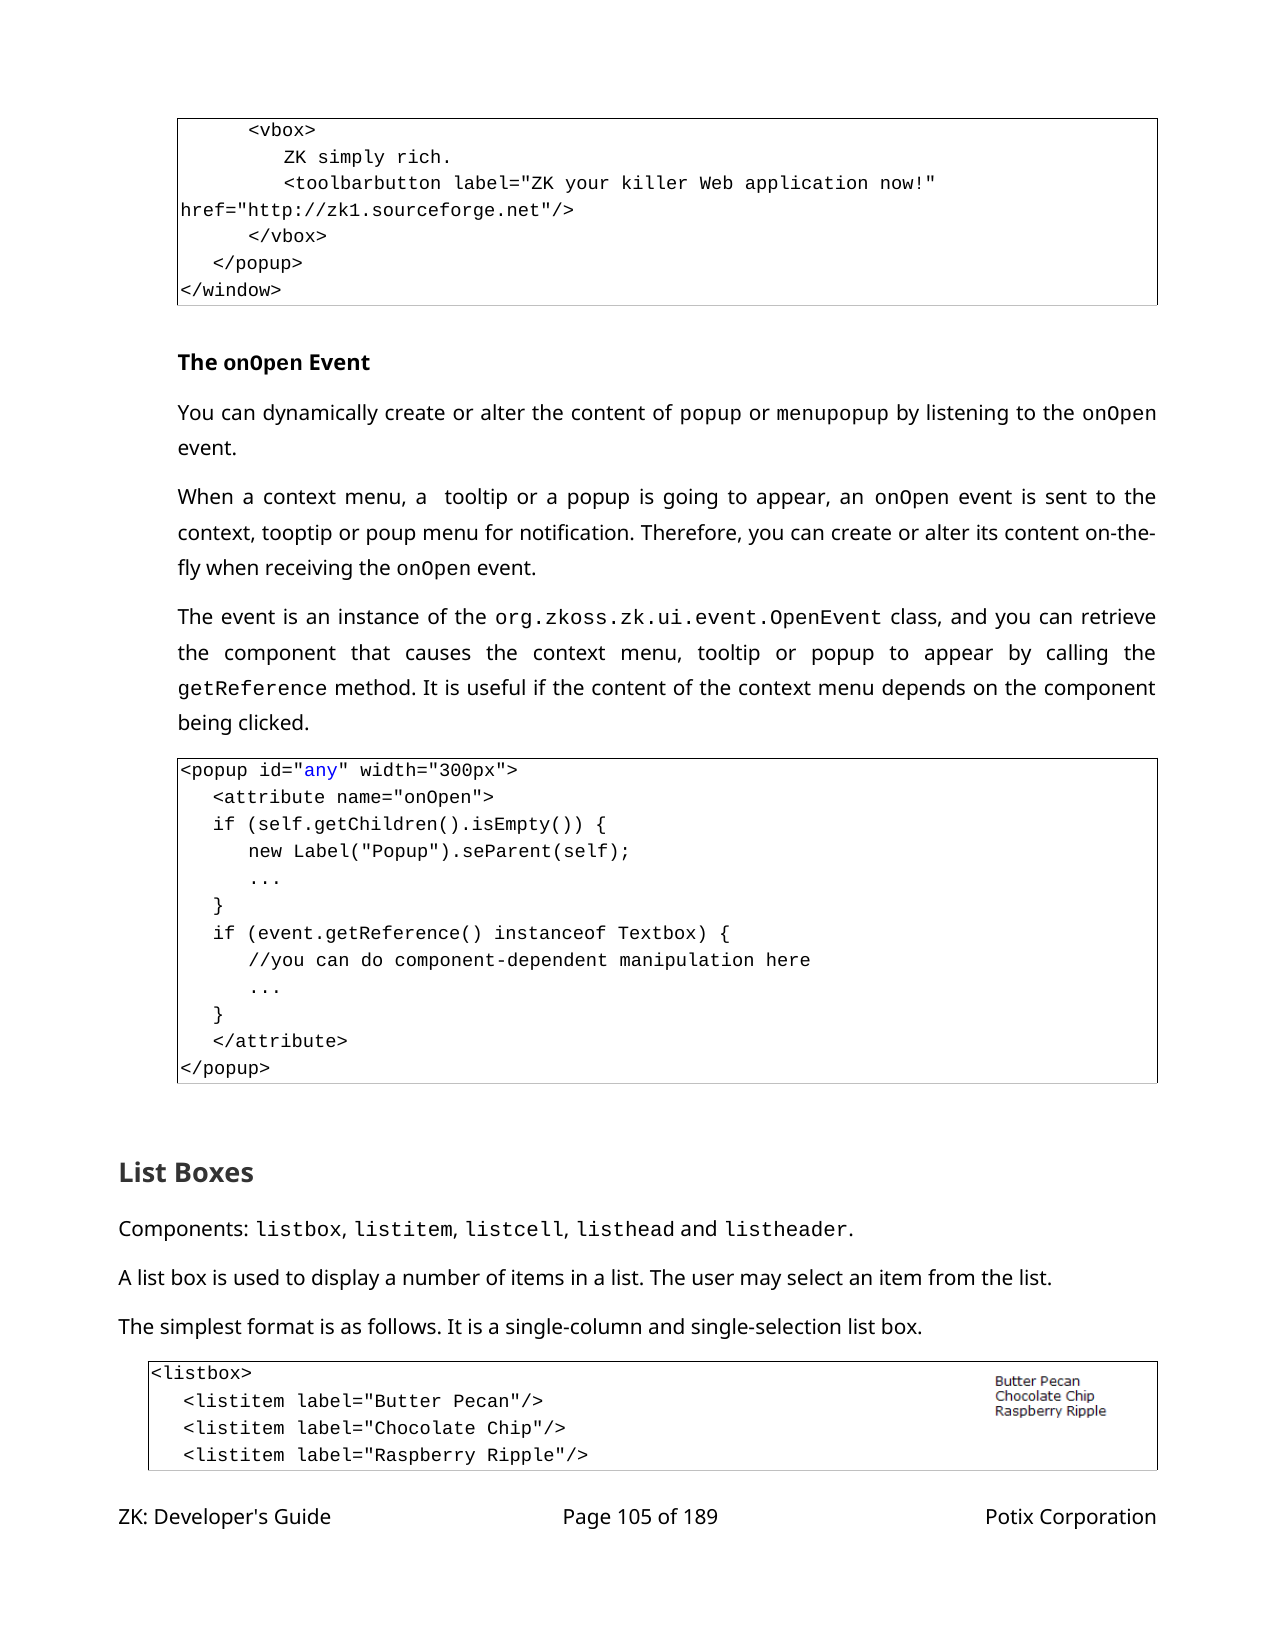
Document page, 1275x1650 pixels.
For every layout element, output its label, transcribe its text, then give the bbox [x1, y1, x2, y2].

text You can dynamically create or alter the content of popup or menupopup by listening to the onOpen event. [177, 398, 1157, 462]
text A list box is used to display a number of items in a list. The user may select an item from the list. [118, 1263, 1157, 1292]
text When a context menu, a tooltip or a popup is going to appear, an onOpen event is sent to the context, tooptip or poup menu for notification. Therefore, you can create or alter its content on-the-fly when receiving the onOpen event. [177, 482, 1157, 582]
picture [990, 1371, 1118, 1421]
text <attribute name="onOpen"> [178, 784, 1157, 809]
text <listitem label="Butter Pecan"/> [149, 1388, 990, 1413]
text <listitem label="Raspberry Ripple"/> [149, 1443, 1157, 1470]
text //you can do component-dependent manipulation here [178, 948, 1157, 972]
text </attribute> </popup> [178, 1029, 1157, 1083]
subtitle List Boxes [118, 1154, 1157, 1191]
text if (self.getChildren().isEmpty()) { [178, 812, 1157, 836]
text <listbox> [149, 1362, 1157, 1386]
text if (event.getReference() instanceof Textbox) { [178, 921, 1157, 945]
text new Label("Popup").seParent(self); [178, 839, 1157, 863]
text The event is an instance of the org.zkoss.zk.ui.event.OpenEvent class, and you can retrieve the component that causes the context menu, tooltip or popup to appear by calling the getReference method. It is useful if the content of the context menu depends on the component being clicked. [177, 602, 1157, 737]
subtitle The onOpen Event [177, 347, 1157, 377]
text } [178, 893, 1157, 918]
text ... [178, 866, 1157, 890]
text <vbox> ZK simply rich. <toolbarbutton label="ZK your killer Web application now!" href="http://zk1.sourceforge.net"/> </vbox> </popup> </window> [178, 119, 1157, 305]
text [1118, 1388, 1157, 1413]
text Components: listbox, listitem, listcell, listhead and listheader. [118, 1214, 1157, 1243]
text } [178, 1002, 1157, 1026]
text <listitem label="Chocolate Chip"/> [149, 1416, 1157, 1440]
text <popup id="any" width="300px"> [178, 759, 1157, 782]
text The simplest format is as follows. It is a single-column and single-selection list box. [118, 1312, 1157, 1341]
text ... [178, 975, 1157, 999]
